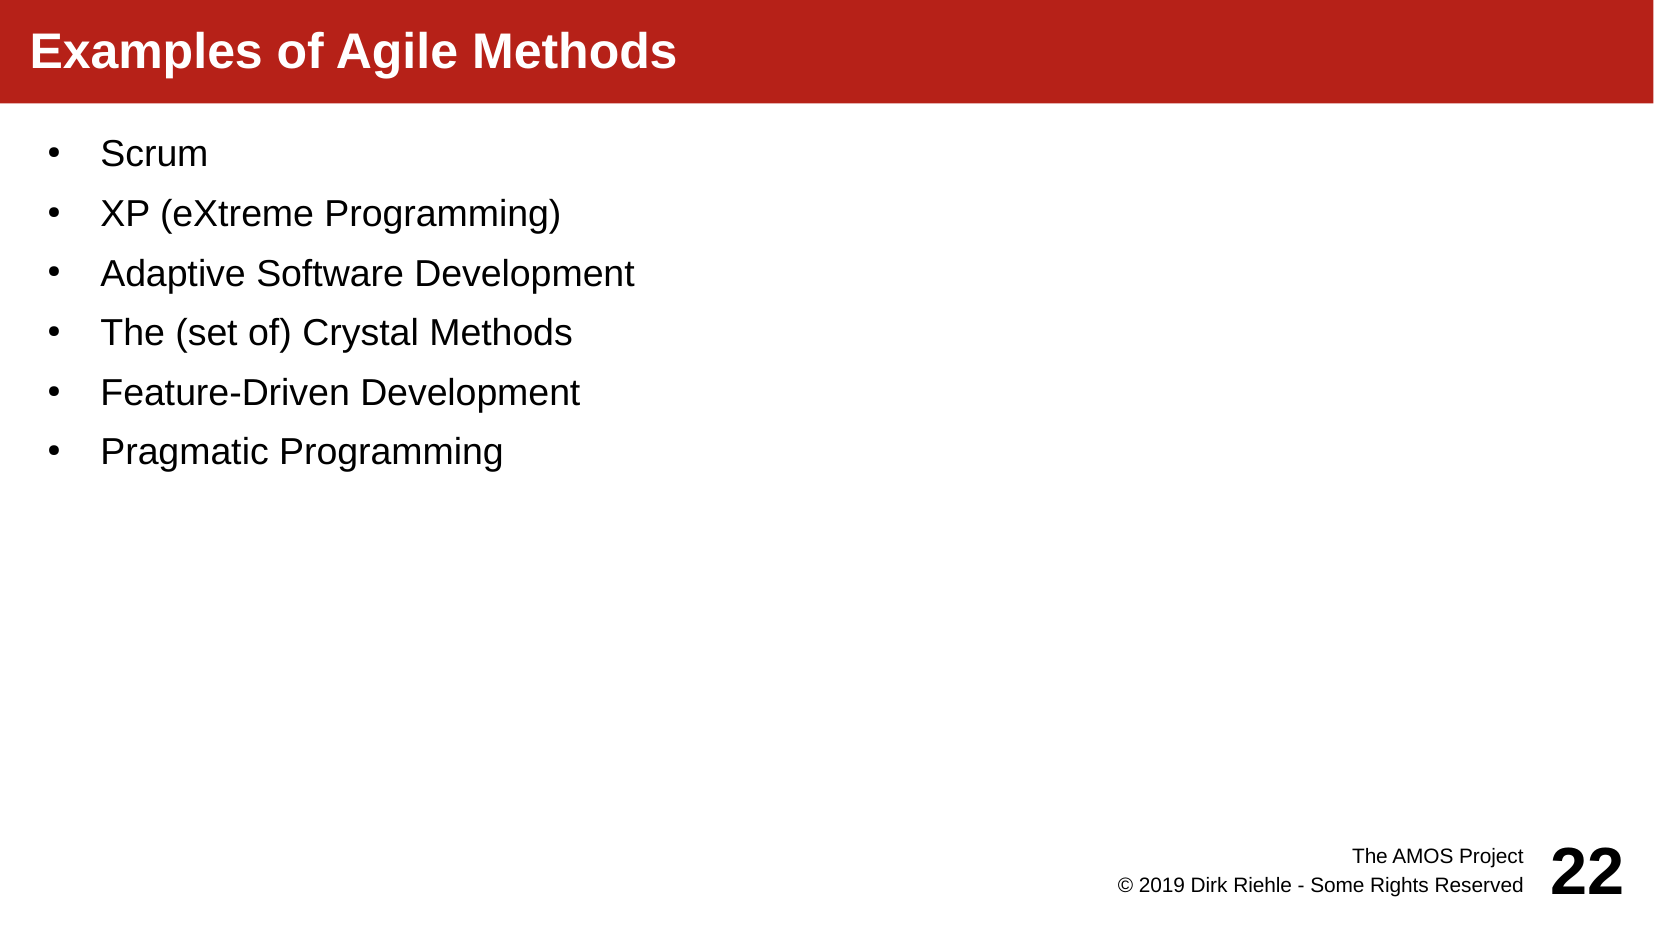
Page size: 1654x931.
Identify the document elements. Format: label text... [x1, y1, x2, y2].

list Scrum XP (eXtreme Programming) Adaptive Software Development The (set of) Crystal Methods Feature-Driven Development Pragmatic Programming [29, 132, 1625, 798]
title Examples of Agile Methods [0, 0, 1654, 104]
